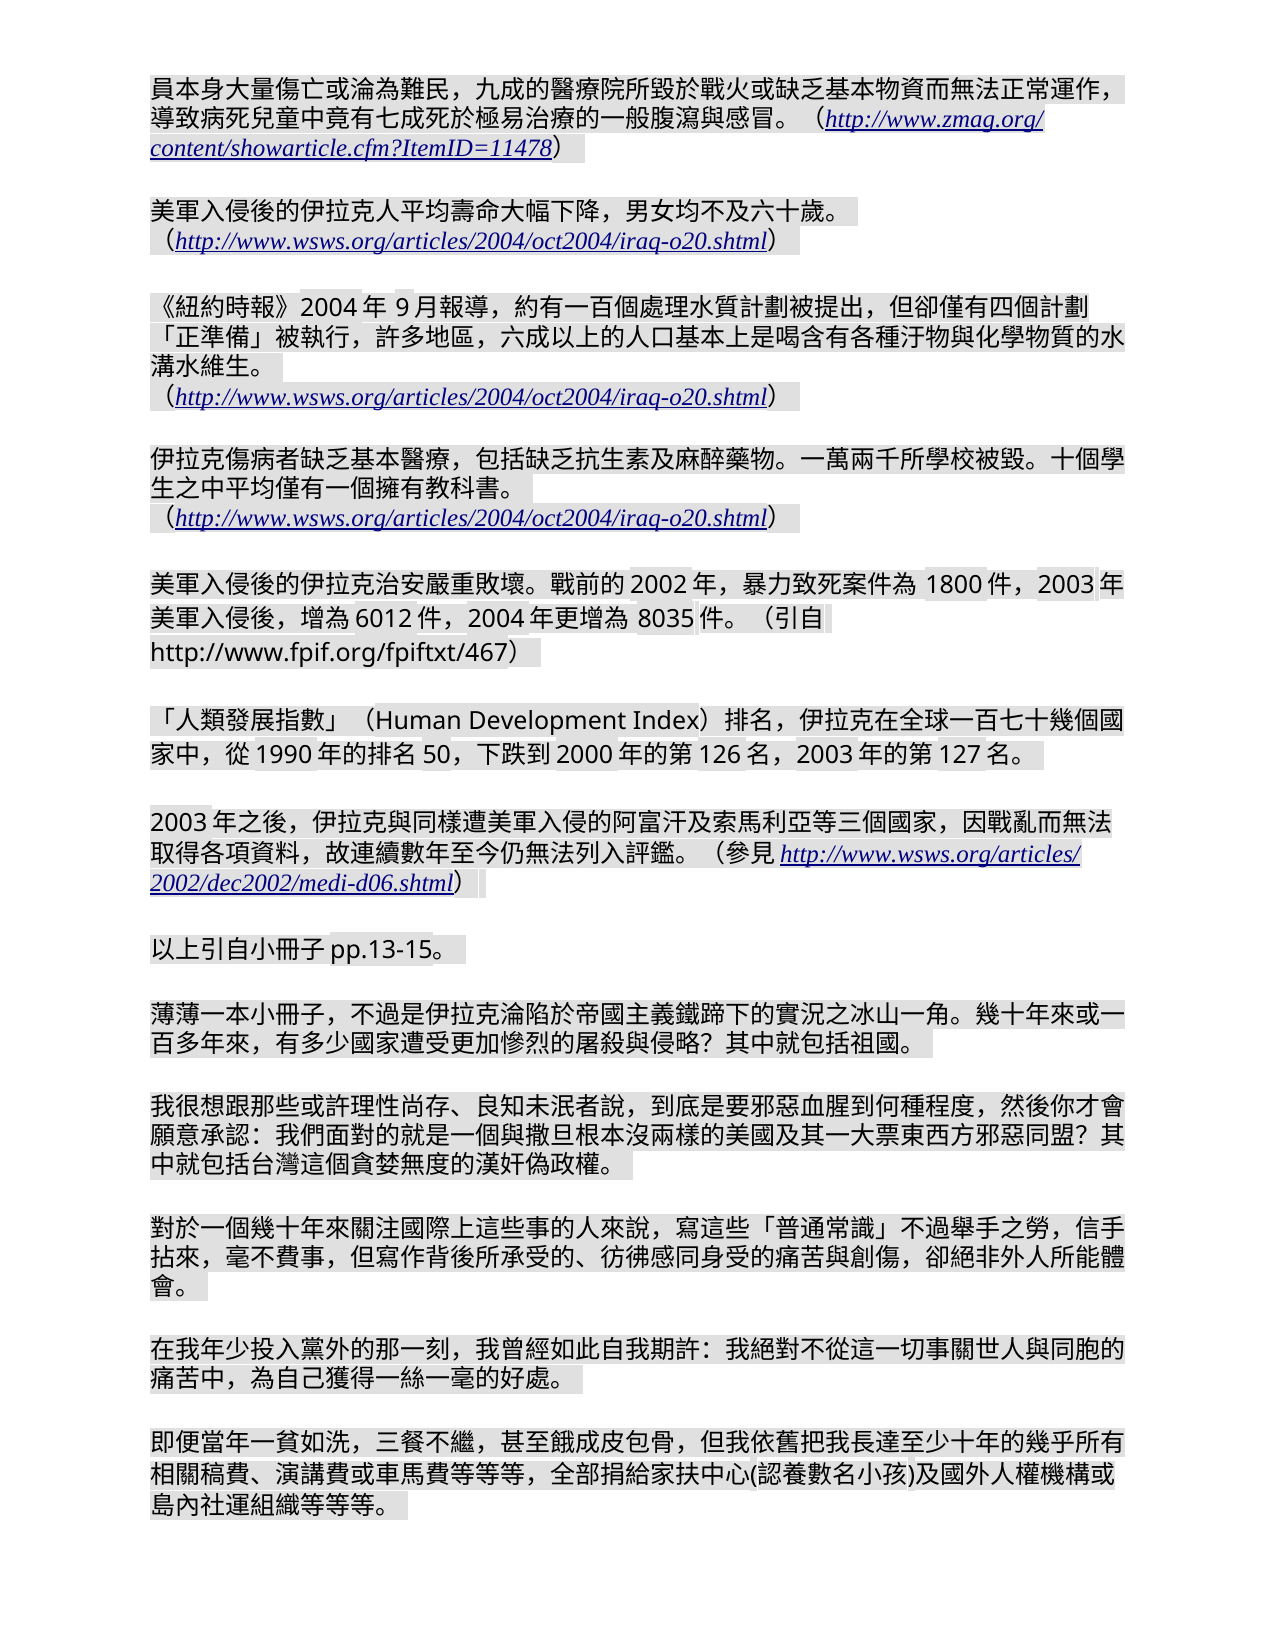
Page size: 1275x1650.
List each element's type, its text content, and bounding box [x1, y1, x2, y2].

text 員本身大量傷亡或淪為難民，九成的醫療院所毀於戰火或缺乏基本物資而無法正常運作，導致病死兒童中竟有七成死於極易治療的一般腹瀉與感冒。（http://www.zmag.org/content/showarticle.cfm?ItemID=11478） 美軍入侵後的伊拉克人平均壽命大幅下降，男女均不及六十歲。 （http://www.wsws.org/articles/2004/oct2004/iraq-o20.shtml） 《紐約時報》2004年 9月報導，約有一百個處理水質計劃被提出，但卻僅有四個計劃「正準備」被執行，許多地區，六成以上的人口基本上是喝含有各種汙物與化學物質的水溝水維生。 （http://www.wsws.org/articles/2004/oct2004/iraq-o20.shtml） 伊拉克傷病者缺乏基本醫療，包括缺乏抗生素及麻醉藥物。一萬兩千所學校被毀。十個學生之中平均僅有一個擁有教科書。 （http://www.wsws.org/articles/2004/oct2004/iraq-o20.shtml） 美軍入侵後的伊拉克治安嚴重敗壞。戰前的2002年，暴力致死案件為 1800件，2003年美軍入侵後，增為6012件，2004年更增為 8035件。（引自 http://www.fpif.org/fpiftxt/467） 「人類發展指數」（Human Development Index）排名，伊拉克在全球一百七十幾個國家中，從1990年的排名50，下跌到2000年的第126名，2003年的第127名。 2003年之後，伊拉克與同樣遭美軍入侵的阿富汗及索馬利亞等三個國家，因戰亂而無法取得各項資料，故連續數年至今仍無法列入評鑑。（參見http://www.wsws.org/articles/2002/dec2002/medi-d06.shtml） 以上引自小冊子pp.13-15。 薄薄一本小冊子，不過是伊拉克淪陷於帝國主義鐵蹄下的實況之冰山一角。幾十年來或一百多年來，有多少國家遭受更加慘烈的屠殺與侵略？其中就包括祖國。 我很想跟那些或許理性尚存、良知未泯者說，到底是要邪惡血腥到何種程度，然後你才會願意承認：我們面對的就是一個與撒旦根本沒兩樣的美國及其一大票東西方邪惡同盟？其中就包括台灣這個貪婪無度的漢奸偽政權。 對於一個幾十年來關注國際上這些事的人來說，寫這些「普通常識」不過舉手之勞，信手拈來，毫不費事，但寫作背後所承受的、彷彿感同身受的痛苦與創傷，卻絕非外人所能體會。 在我年少投入黨外的那一刻，我曾經如此自我期許：我絕對不從這一切事關世人與同胞的痛苦中，為自己獲得一絲一毫的好處。 即便當年一貧如洗，三餐不繼，甚至餓成皮包骨，但我依舊把我長達至少十年的幾乎所有相關稿費、演講費或車馬費等等等，全部捐給家扶中心(認養數名小孩)及國外人權機構或島內社運組織等等等。 [150, 75, 1125, 1554]
